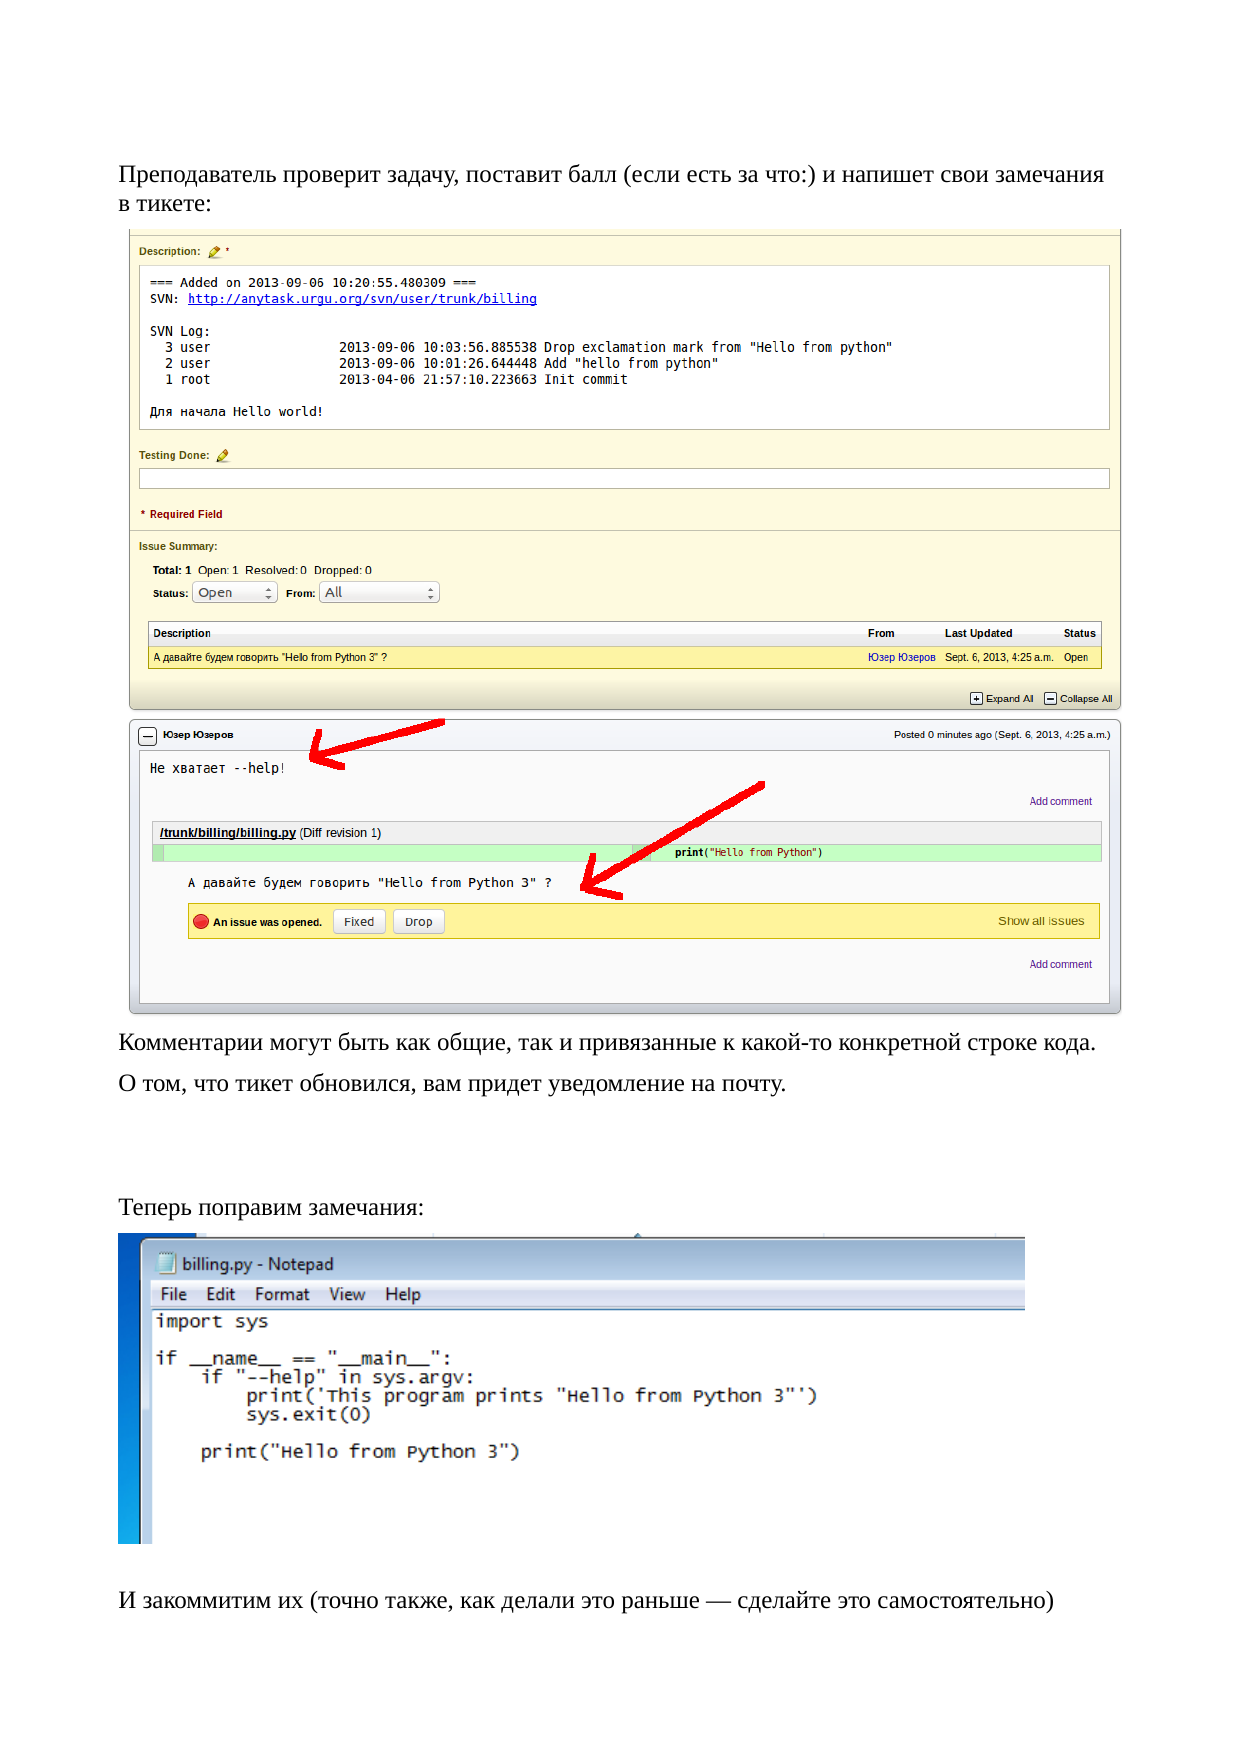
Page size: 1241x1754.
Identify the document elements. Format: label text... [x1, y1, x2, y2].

picture [118, 1233, 1025, 1544]
text О том, что тикет обновился, вам придет уведомление на почту. [118, 1068, 1122, 1097]
text Комментарии могут быть как общие, так и привязанные к какой-то конкретной строке кода. [118, 1027, 1122, 1056]
text Преподаватель проверит задачу, поставит балл (если есть за что:) и напишет свои замечания в тикете: [118, 159, 1122, 217]
picture [118, 229, 1123, 1027]
text И закоммитим их (точно также, как делали это раньше — сделайте это самостоятельно) [118, 1585, 1122, 1613]
text Теперь поправим замечания: [118, 1192, 1122, 1221]
